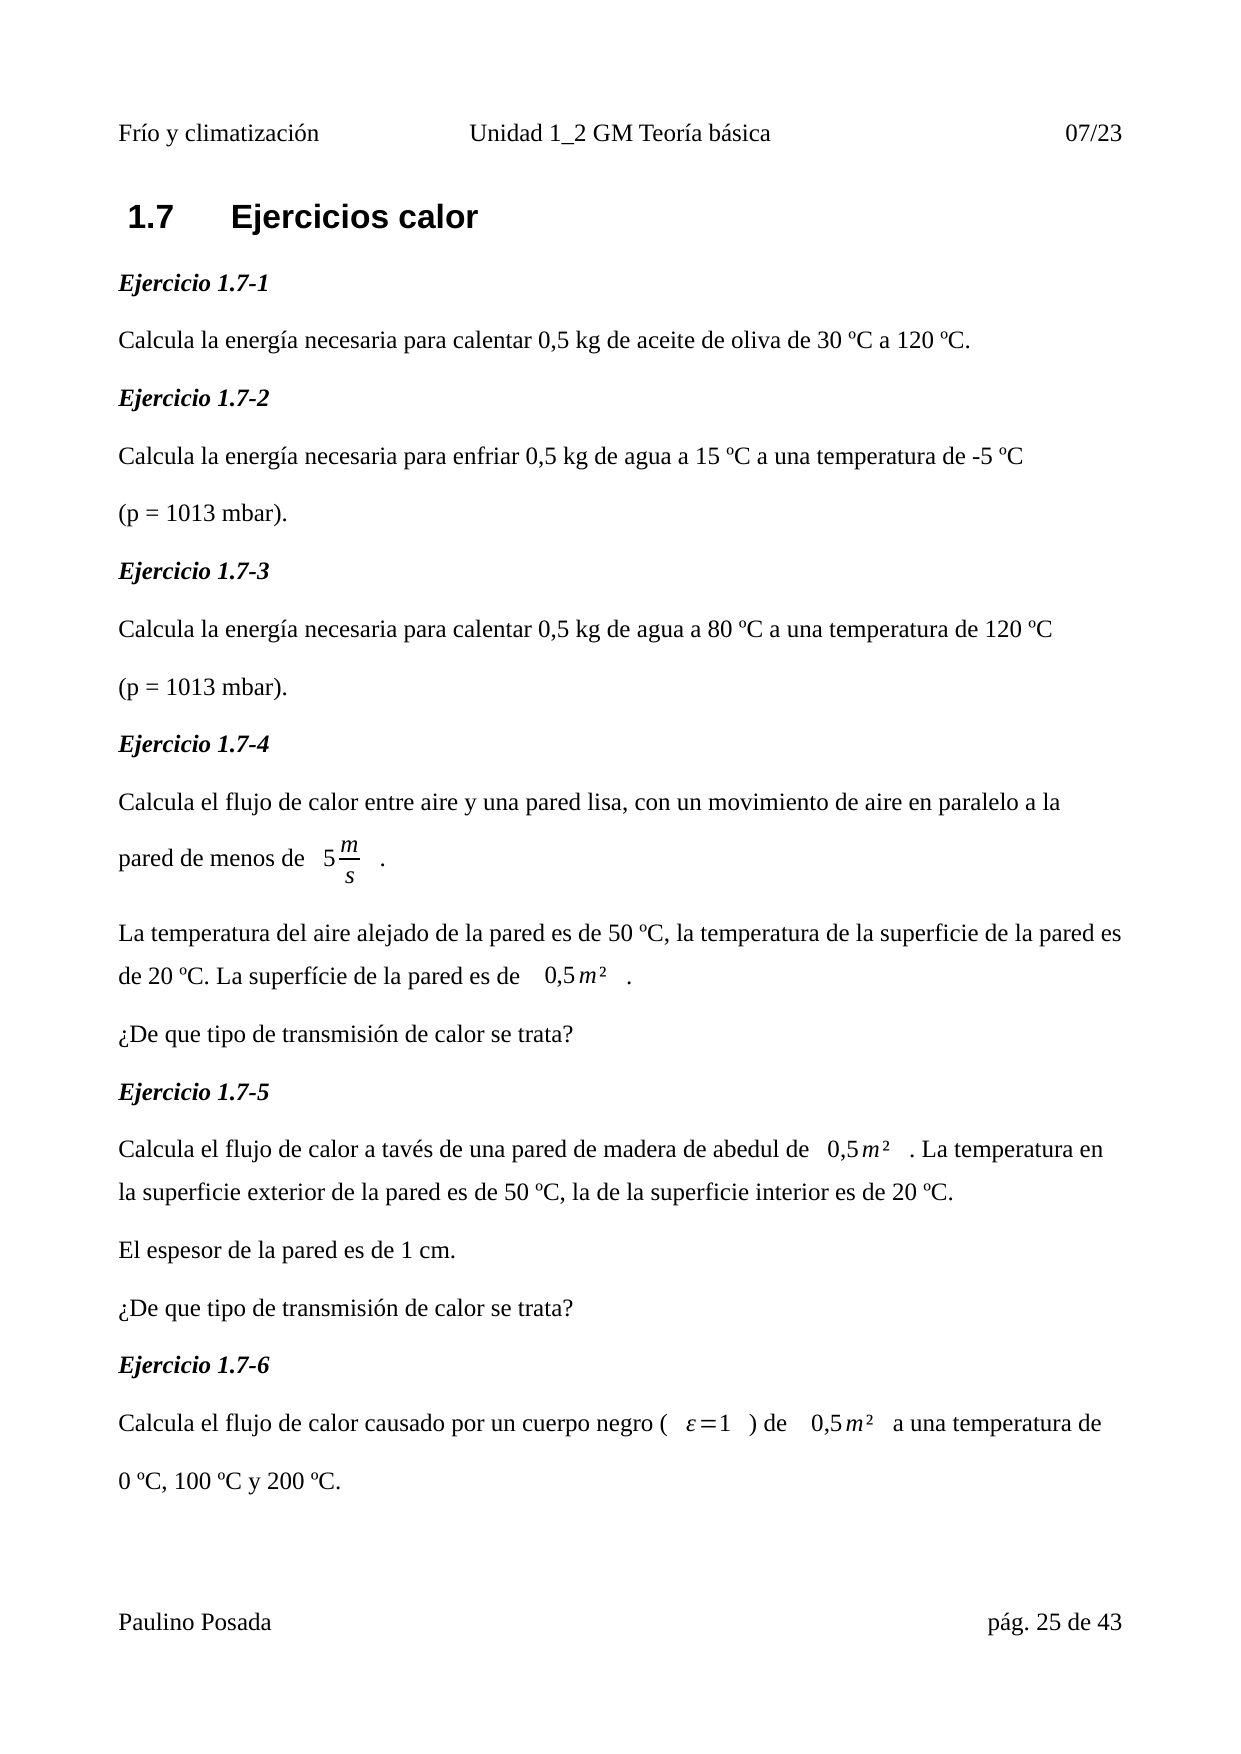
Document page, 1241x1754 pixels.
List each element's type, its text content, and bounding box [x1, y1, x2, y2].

subtitle Ejercicios calor [118, 197, 1122, 236]
text Ejercicio 1.7-2 [118, 383, 1122, 412]
text Ejercicio 1.7-5 [118, 1077, 1122, 1105]
text Ejercicio 1.7-1 [118, 268, 1122, 296]
text Calcula el flujo de calor causado por un cuerpo negro () de a una temperatura de [118, 1408, 1122, 1437]
text Calcula el flujo de calor entre aire y una pared lisa, con un movimiento de aire en paralelo a la pared de menos de. [118, 787, 1122, 889]
text Ejercicio 1.7-6 [118, 1351, 1122, 1379]
text (p = 1013 mbar). [118, 498, 1122, 527]
text (p = 1013 mbar). [118, 672, 1122, 700]
text ¿De que tipo de transmisión de calor se trata? [118, 1019, 1122, 1048]
text Ejercicio 1.7-4 [118, 729, 1122, 758]
text 0 ºC, 100 ºC y 200 ºC. [118, 1466, 1122, 1495]
text Calcula el flujo de calor a tavés de una pared de madera de abedul de. La temperatura en la superficie exterior de la pared es de 50 ºC, la de la superficie interior es de 20 ºC. [118, 1134, 1122, 1206]
text Calcula la energía necesaria para calentar 0,5 kg de aceite de oliva de 30 ºC a 120 ºC. [118, 325, 1122, 354]
text Ejercicio 1.7-3 [118, 556, 1122, 585]
text El espesor de la pared es de 1 cm. [118, 1235, 1122, 1264]
text La temperatura del aire alejado de la pared es de 50 ºC, la temperatura de la superficie de la pared es de 20 ºC. La superfície de la pared es de . [118, 918, 1122, 990]
text Calcula la energía necesaria para enfriar 0,5 kg de agua a 15 ºC a una temperatura de -5 ºC [118, 441, 1122, 469]
text Calcula la energía necesaria para calentar 0,5 kg de agua a 80 ºC a una temperatura de 120 ºC [118, 614, 1122, 643]
text ¿De que tipo de transmisión de calor se trata? [118, 1293, 1122, 1322]
